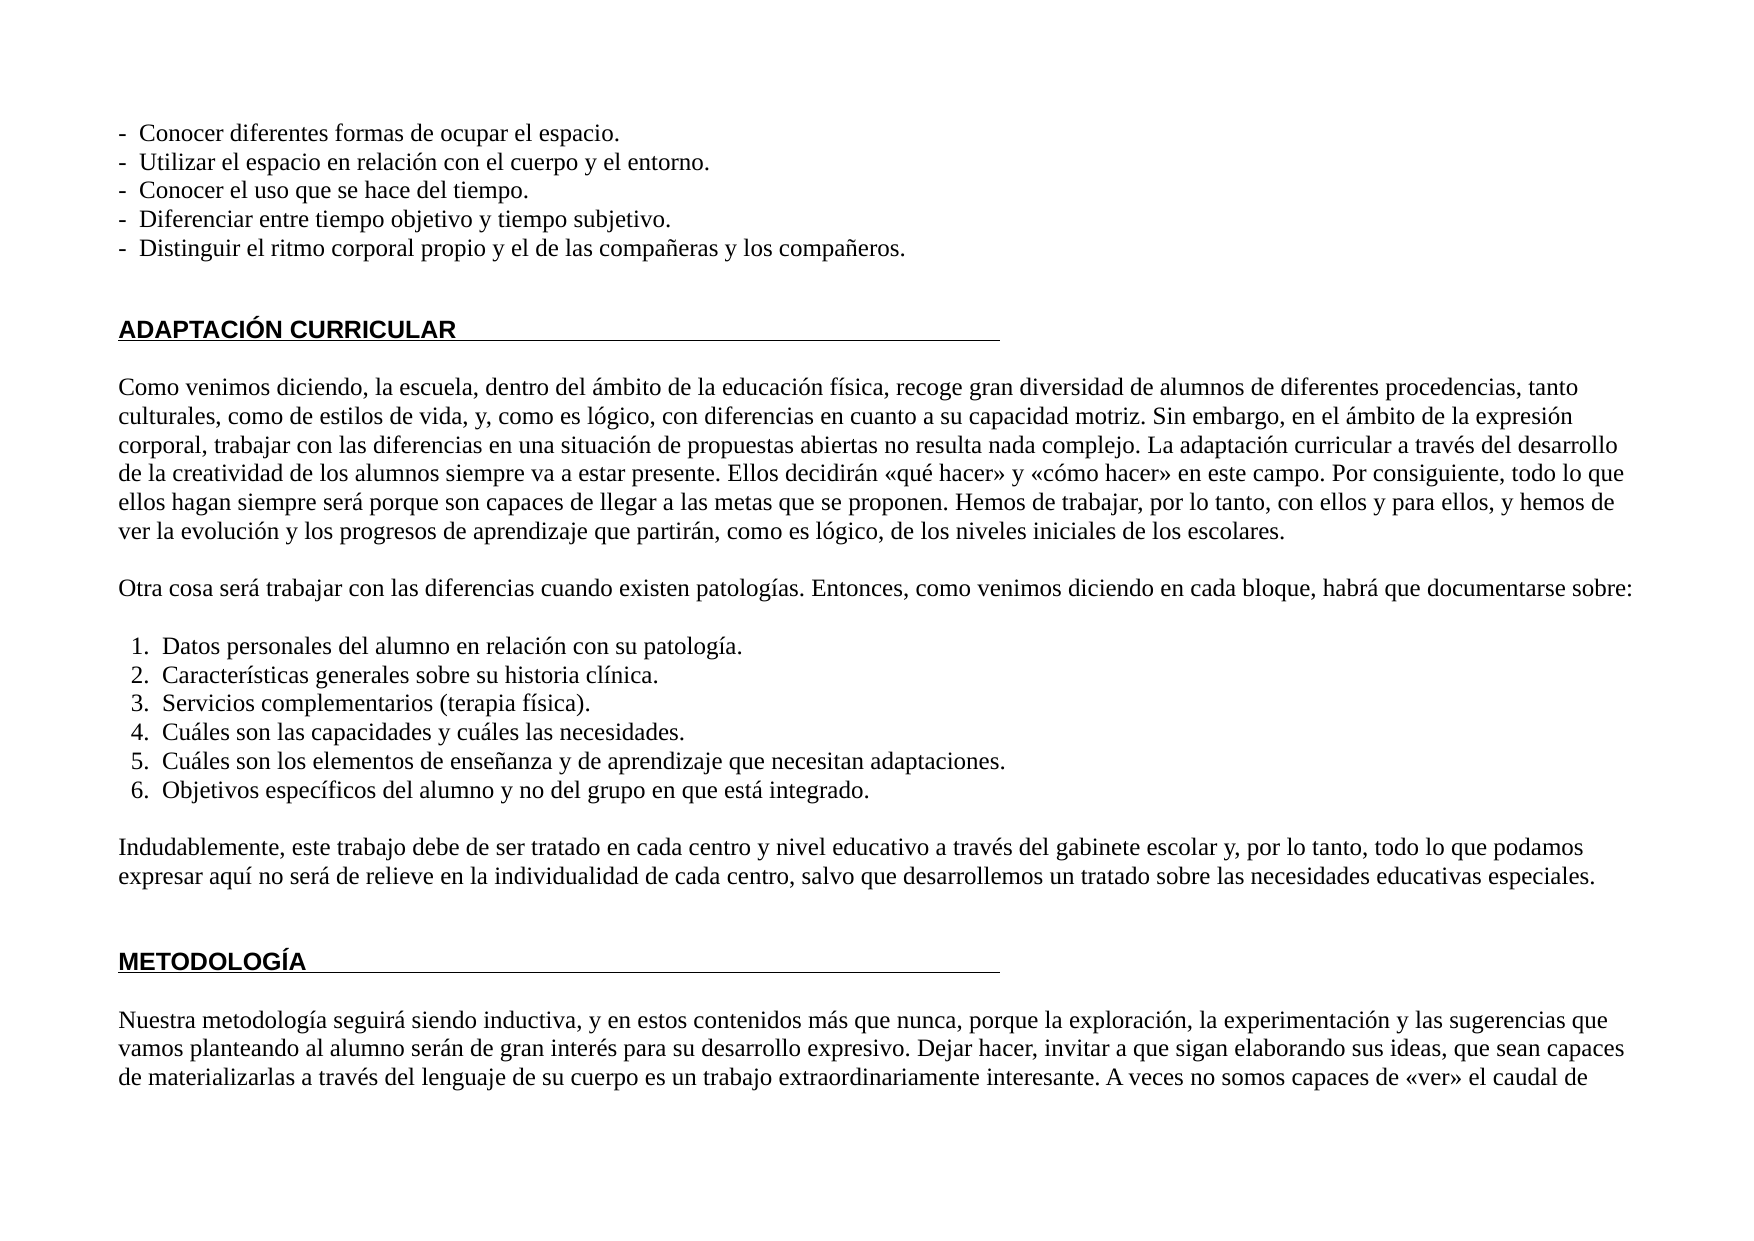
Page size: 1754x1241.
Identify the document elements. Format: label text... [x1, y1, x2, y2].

text 2. Características generales sobre su historia clínica. [118, 660, 1636, 688]
text - Conocer diferentes formas de ocupar el espacio. [118, 118, 1636, 147]
text Como venimos diciendo, la escuela, dentro del ámbito de la educación física, recoge gran diversidad de alumnos de diferentes procedencias, tanto culturales, como de estilos de vida, y, como es lógico, con diferencias en cuanto a su capacidad motriz. Sin embargo, en el ámbito de la expresión corporal, trabajar con las diferencias en una situación de propuestas abiertas no resulta nada complejo. La adaptación curricular a través del desarrollo de la creatividad de los alumnos siempre va a estar presente. Ellos decidirán «qué hacer» y «cómo hacer» en este campo. Por consiguiente, todo lo que ellos hagan siempre será porque son capaces de llegar a las metas que se proponen. Hemos de trabajar, por lo tanto, con ellos y para ellos, y hemos de ver la evolución y los progresos de aprendizaje que partirán, como es lógico, de los niveles iniciales de los escolares. [118, 372, 1636, 545]
text 1. Datos personales del alumno en relación con su patología. [118, 631, 1636, 660]
text Otra cosa será trabajar con las diferencias cuando existen patologías. Entonces, como venimos diciendo en cada bloque, habrá que documentarse sobre: [118, 573, 1636, 602]
text Nuestra metodología seguirá siendo inductiva, y en estos contenidos más que nunca, porque la exploración, la experimentación y las sugerencias que vamos planteando al alumno serán de gran interés para su desarrollo expresivo. Dejar hacer, invitar a que sigan elaborando sus ideas, que sean capaces de materializarlas a través del lenguaje de su cuerpo es un trabajo extraordinariamente interesante. A veces no somos capaces de «ver» el caudal de [118, 1005, 1636, 1091]
text 4. Cuáles son las capacidades y cuáles las necesidades. [118, 717, 1636, 746]
text 6. Objetivos específicos del alumno y no del grupo en que está integrado. [118, 775, 1636, 803]
text - Diferenciar entre tiempo objetivo y tiempo subjetivo. [118, 204, 1636, 233]
text - Distinguir el ritmo corporal propio y el de las compañeras y los compañeros. [118, 233, 1636, 262]
text METODOLOGÍA [118, 947, 1636, 976]
text - Utilizar el espacio en relación con el cuerpo y el entorno. [118, 147, 1636, 176]
text 5. Cuáles son los elementos de enseñanza y de aprendizaje que necesitan adaptaciones. [118, 746, 1636, 775]
text - Conocer el uso que se hace del tiempo. [118, 176, 1636, 204]
text Indudablemente, este trabajo debe de ser tratado en cada centro y nivel educativo a través del gabinete escolar y, por lo tanto, todo lo que podamos expresar aquí no será de relieve en la individualidad de cada centro, salvo que desarrollemos un tratado sobre las necesidades educativas especiales. [118, 832, 1636, 890]
text 3. Servicios complementarios (terapia física). [118, 688, 1636, 717]
text ADAPTACIÓN CURRICULAR [118, 315, 1636, 343]
